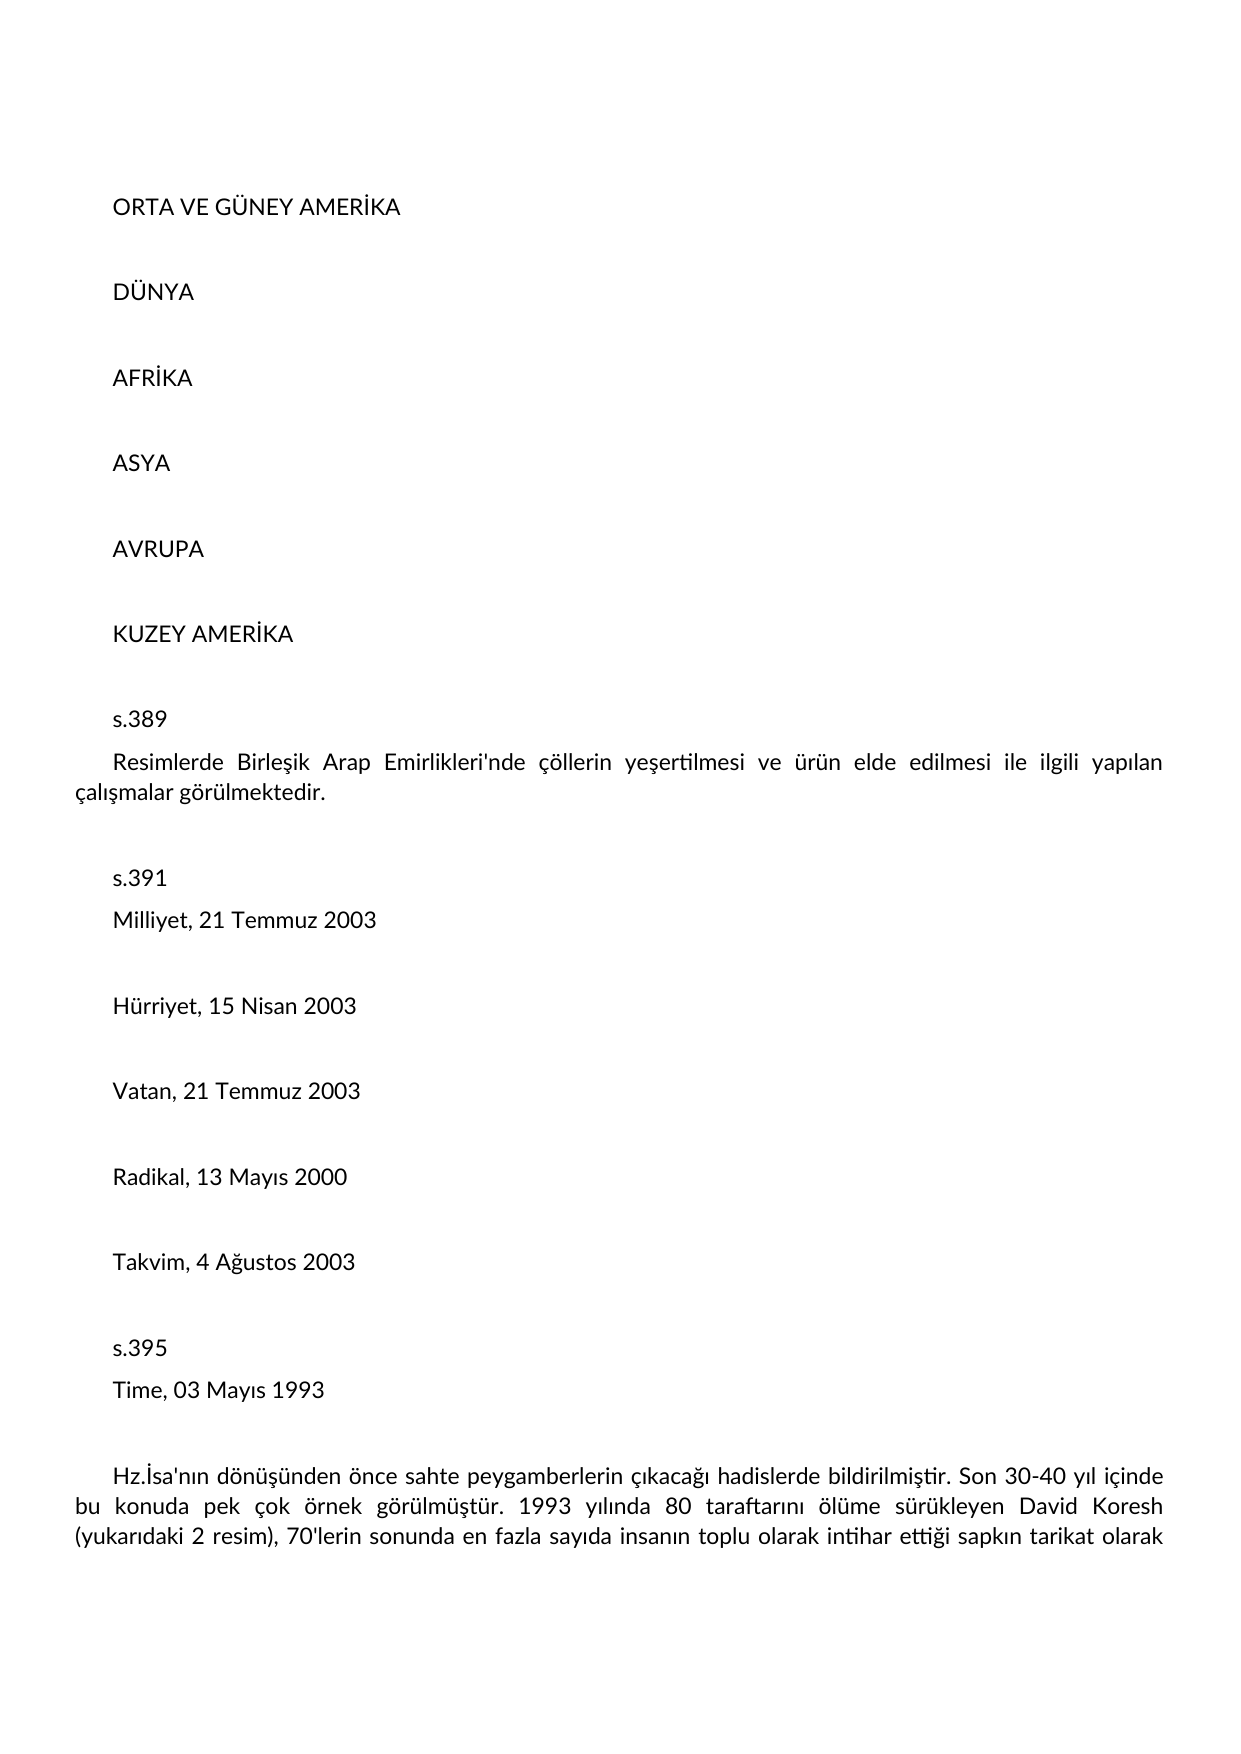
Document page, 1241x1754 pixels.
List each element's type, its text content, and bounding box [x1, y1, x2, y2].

text ASYA [75, 449, 1165, 476]
text DÜNYA [75, 278, 1165, 306]
text s.391 [75, 863, 1165, 891]
text Radikal, 13 Mayıs 2000 [75, 1162, 1165, 1190]
text AVRUPA [75, 534, 1165, 562]
text Takvim, 4 Ağustos 2003 [75, 1248, 1165, 1275]
text s.389 [75, 705, 1165, 733]
text Time, 03 Mayıs 1993 [75, 1376, 1165, 1403]
text Hürriyet, 15 Nisan 2003 [75, 992, 1165, 1019]
text s.395 [75, 1333, 1165, 1361]
text AFRİKA [75, 363, 1165, 391]
text Milliyet, 21 Temmuz 2003 [75, 906, 1165, 934]
text Vatan, 21 Temmuz 2003 [75, 1077, 1165, 1104]
text KUZEY AMERİKA [75, 620, 1165, 647]
text Resimlerde Birleşik Arap Emirlikleri'nde çöllerin yeşertilmesi ve ürün elde edilmesi ile ilgili yapılan çalışmalar görülmektedir. [75, 748, 1165, 806]
text Hz.İsa'nın dönüşünden önce sahte peygamberlerin çıkacağı hadislerde bildirilmiştir. Son 30-40 yıl içinde bu konuda pek çok örnek görülmüştür. 1993 yılında 80 taraftarını ölüme sürükleyen David Koresh (yukarıdaki 2 resim), 70'lerin sonunda en fazla sayıda insanın toplu olarak intihar ettiği sapkın tarikat olarak [75, 1461, 1165, 1549]
text ORTA VE GÜNEY AMERİKA [75, 193, 1165, 220]
